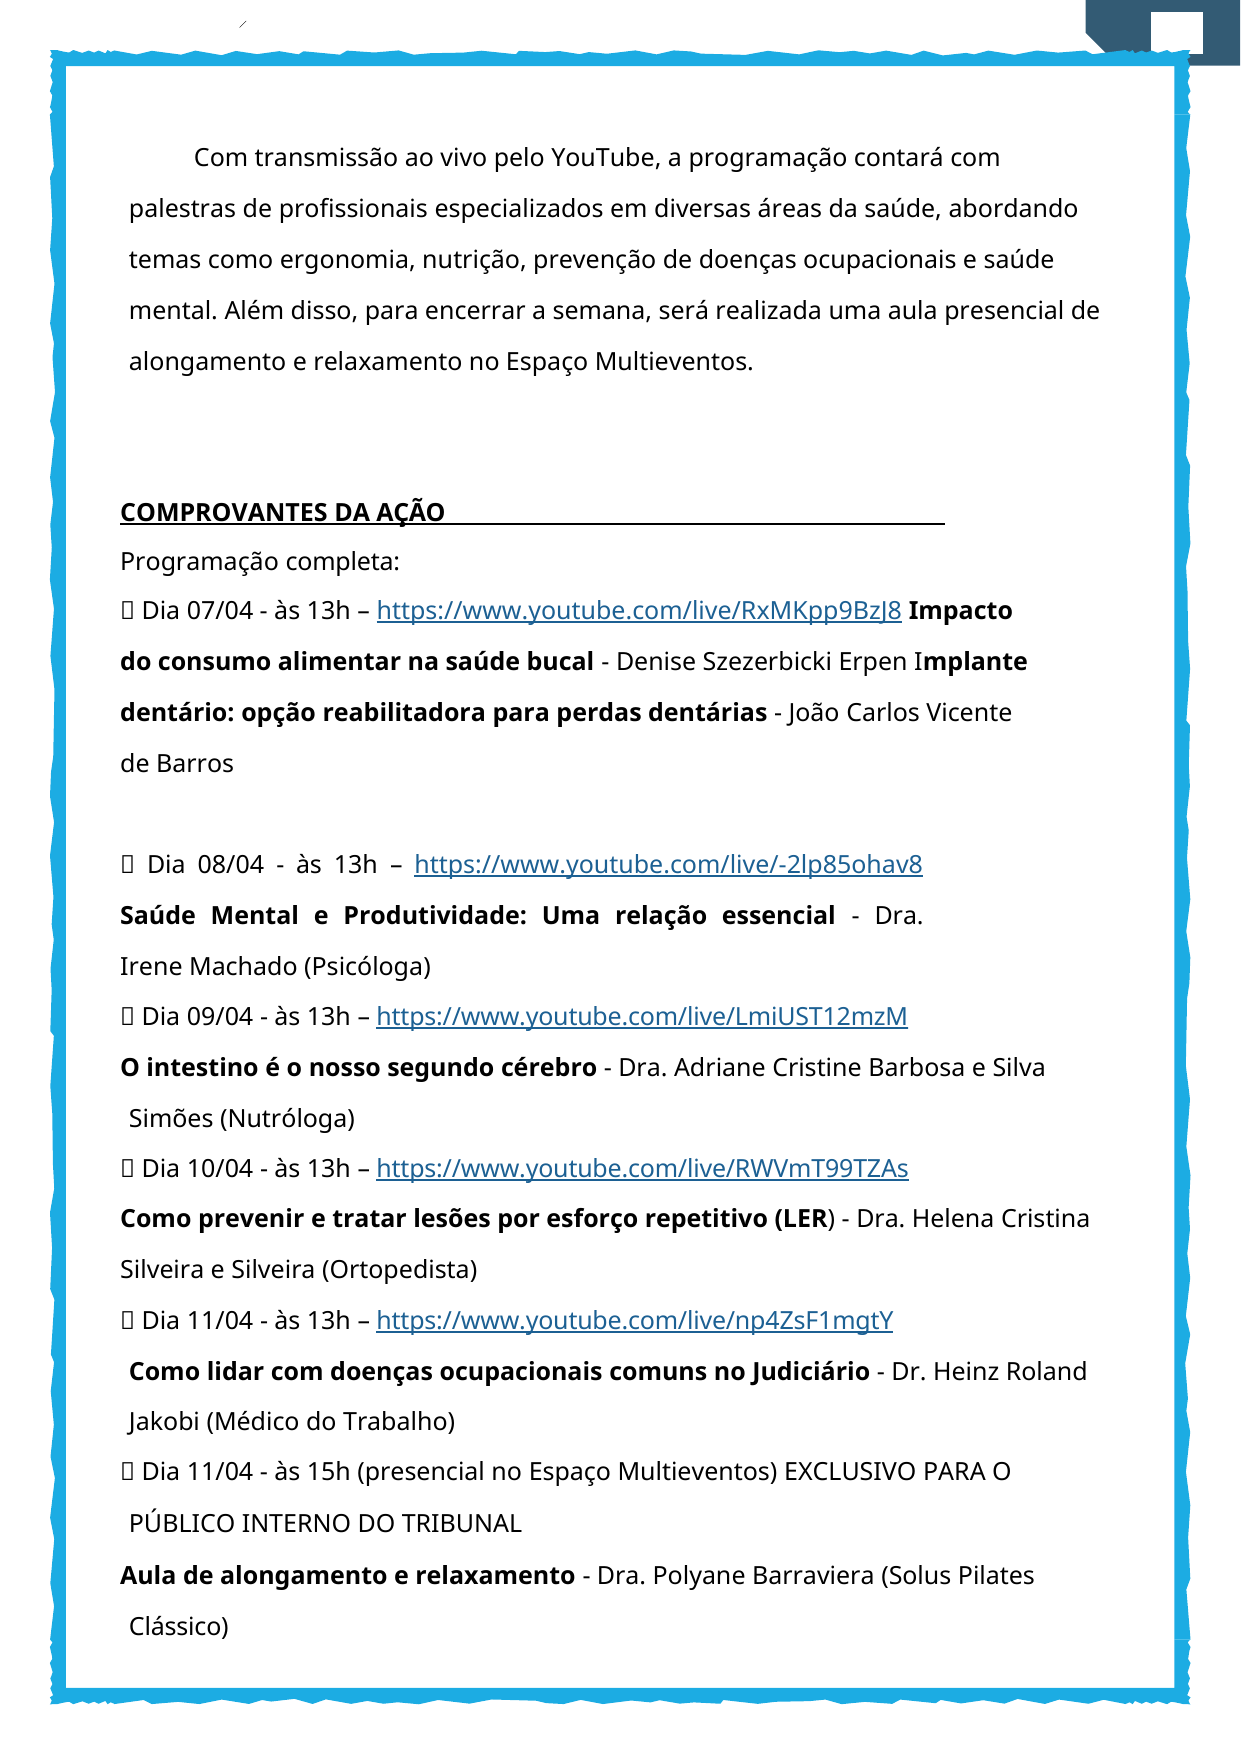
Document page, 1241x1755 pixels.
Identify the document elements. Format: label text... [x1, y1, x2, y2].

text Com transmissão ao vivo pelo YouTube, a programação contará com palestras de profissionais especializados em diversas áreas da saúde, abordando temas como ergonomia, nutrição, prevenção de doenças ocupacionais e saúde mental. Além disso, para encerrar a semana, será realizada uma aula presencial de alongamento e relaxamento no Espaço Multieventos. [129, 139, 1113, 378]
text Como prevenir e tratar lesões por esforço repetitivo (LER) - Dra. Helena Cristina Silveira e Silveira (Ortopedista) [120, 1201, 1119, 1286]
text 📌 Dia 09/04 - às 13h – https://www.youtube.com/live/LmiUST12mzM [120, 999, 1174, 1032]
text Aula de alongamento e relaxamento - Dra. Polyane Barraviera (Solus Pilates Clássico) [120, 1557, 1119, 1643]
text COMPROVANTES DA AÇÃO [120, 494, 1174, 528]
text 📌 Dia 08/04 - às 13h – https://www.youtube.com/live/-2lp85ohav8 Saúde Mental e Produtividade: Uma relação essencial - Dra. Irene Machado (Psicóloga) [120, 846, 924, 982]
text 📌 Dia 11/04 - às 15h (presencial no Espaço Multieventos) EXCLUSIVO PARA O PÚBLICO INTERNO DO TRIBUNAL [120, 1454, 1119, 1540]
text 📌 Dia 11/04 - às 13h – https://www.youtube.com/live/np4ZsF1mgtY [120, 1303, 1174, 1336]
text 📌 Dia 10/04 - às 13h – https://www.youtube.com/live/RWVmT99TZAs [120, 1151, 1174, 1184]
text O intestino é o nosso segundo cérebro - Dra. Adriane Cristine Barbosa e Silva Simões (Nutróloga) [120, 1049, 1119, 1134]
text Como lidar com doenças ocupacionais comuns no Judiciário - Dr. Heinz Roland Jakobi (Médico do Trabalho) [129, 1353, 1119, 1438]
text Programação completa: [120, 544, 1174, 578]
text 📌 Dia 07/04 - às 13h – https://www.youtube.com/live/RxMKpp9BzJ8 Impacto do consumo alimentar na saúde bucal - Denise Szezerbicki Erpen Implante dentário: opção reabilitadora para perdas dentárias - João Carlos Vicente de Barros [120, 592, 1039, 779]
